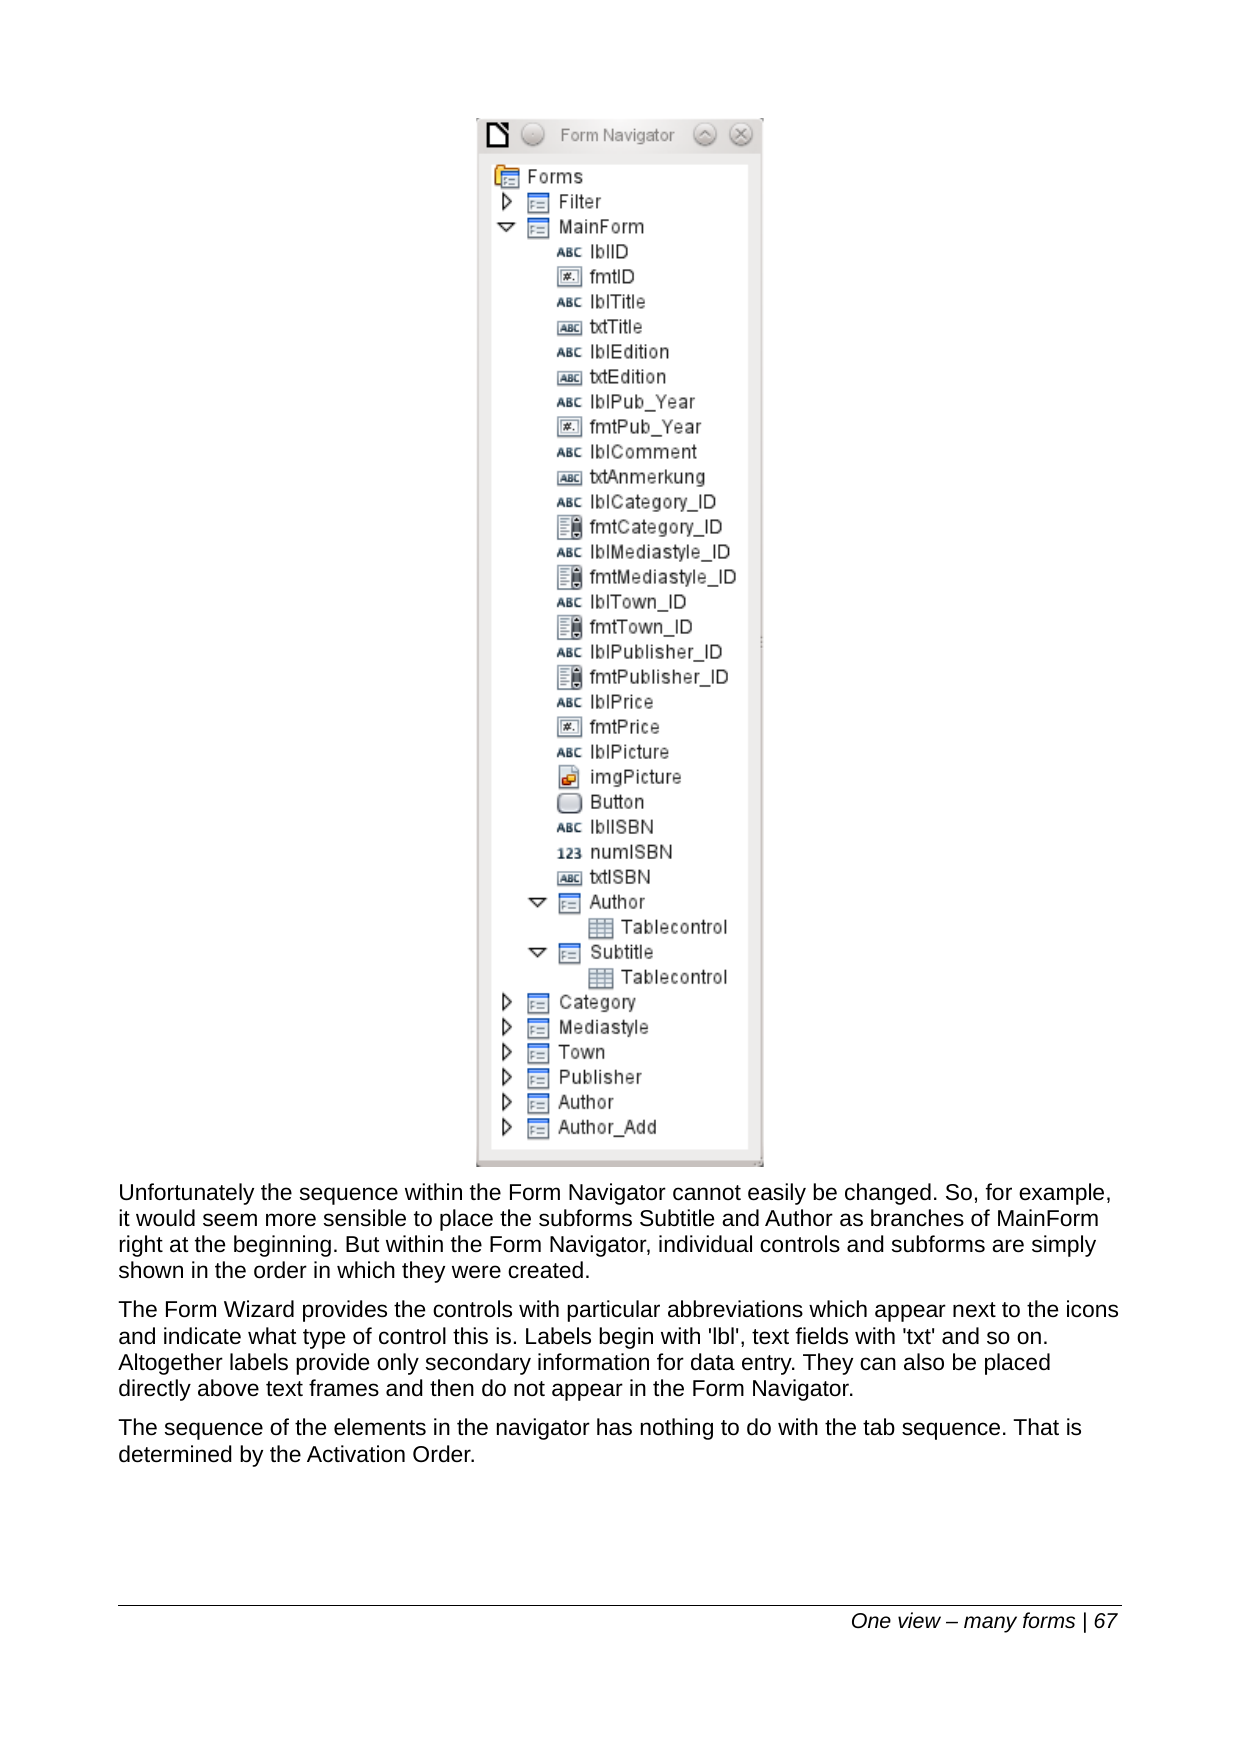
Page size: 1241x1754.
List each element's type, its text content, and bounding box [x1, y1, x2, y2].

picture [476, 118, 764, 1167]
text The sequence of the elements in the navigator has nothing to do with the tab sequence. That is determined by the Activation Order. [118, 1414, 1122, 1467]
text Unfortunately the sequence within the Form Navigator cannot easily be changed. So, for example, it would seem more sensible to place the subforms Subtitle and Author as branches of MainForm right at the beginning. But within the Form Navigator, individual controls and subforms are simply shown in the order in which they were created. [118, 1178, 1122, 1284]
text The Form Wizard provides the controls with particular abbreviations which appear next to the icons and indicate what type of control this is. Labels begin with 'lbl', text fields with 'txt' and so on. Altogether labels provide only secondary information for data entry. They can also be placed directly above text frames and then do not appear in the Form Navigator. [118, 1296, 1122, 1402]
